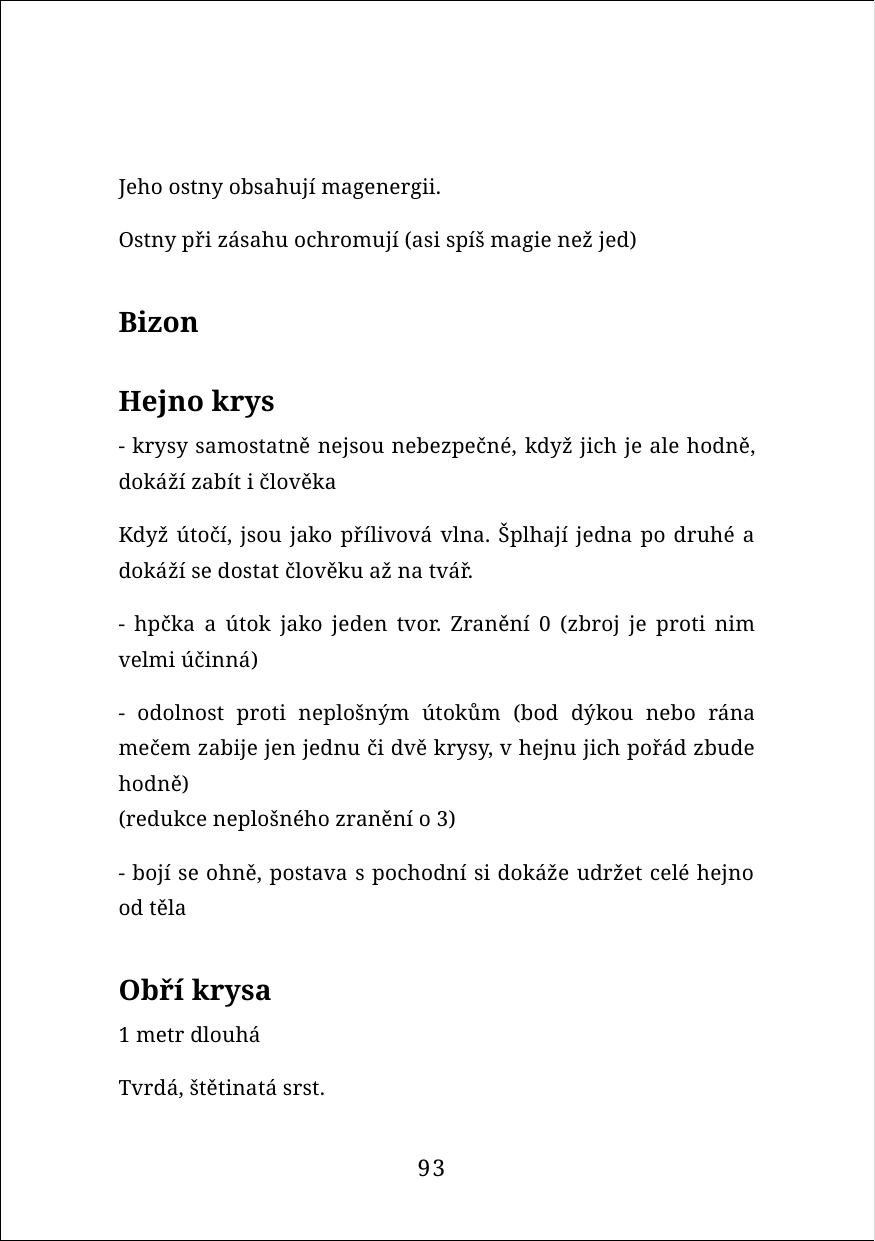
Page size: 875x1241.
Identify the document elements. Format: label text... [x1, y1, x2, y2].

subtitle Obří krysa [118, 970, 756, 1008]
text Tvrdá, štětinatá srst. [118, 1073, 756, 1102]
text - hpčka a útok jako jeden tvor. Zranění 0 (zbroj je proti nim velmi účinná) [118, 609, 756, 673]
subtitle Hejno krys [118, 382, 756, 420]
text Jeho ostny obsahují magenergii. [118, 172, 756, 200]
text Ostny při zásahu ochromují (asi spíš magie než jed) [118, 225, 756, 253]
text - bojí se ohně, postava s pochodní si dokáže udržet celé hejno od těla [118, 858, 756, 922]
text 1 metr dlouhá [118, 1020, 756, 1049]
text - krysy samostatně nejsou nebezpečné, když jich je ale hodně, dokáží zabít i člověka [118, 432, 756, 496]
text Když útočí, jsou jako přílivová vlna. Šplhají jedna po druhé a dokáží se dostat člověku až na tvář. [118, 520, 756, 584]
subtitle Bizon [118, 302, 756, 340]
text - odolnost proti neplošným útokům (bod dýkou nebo rána mečem zabije jen jednu či dvě krysy, v hejnu jich pořád zbude hodně) (redukce neplošného zranění o 3) [118, 698, 756, 833]
